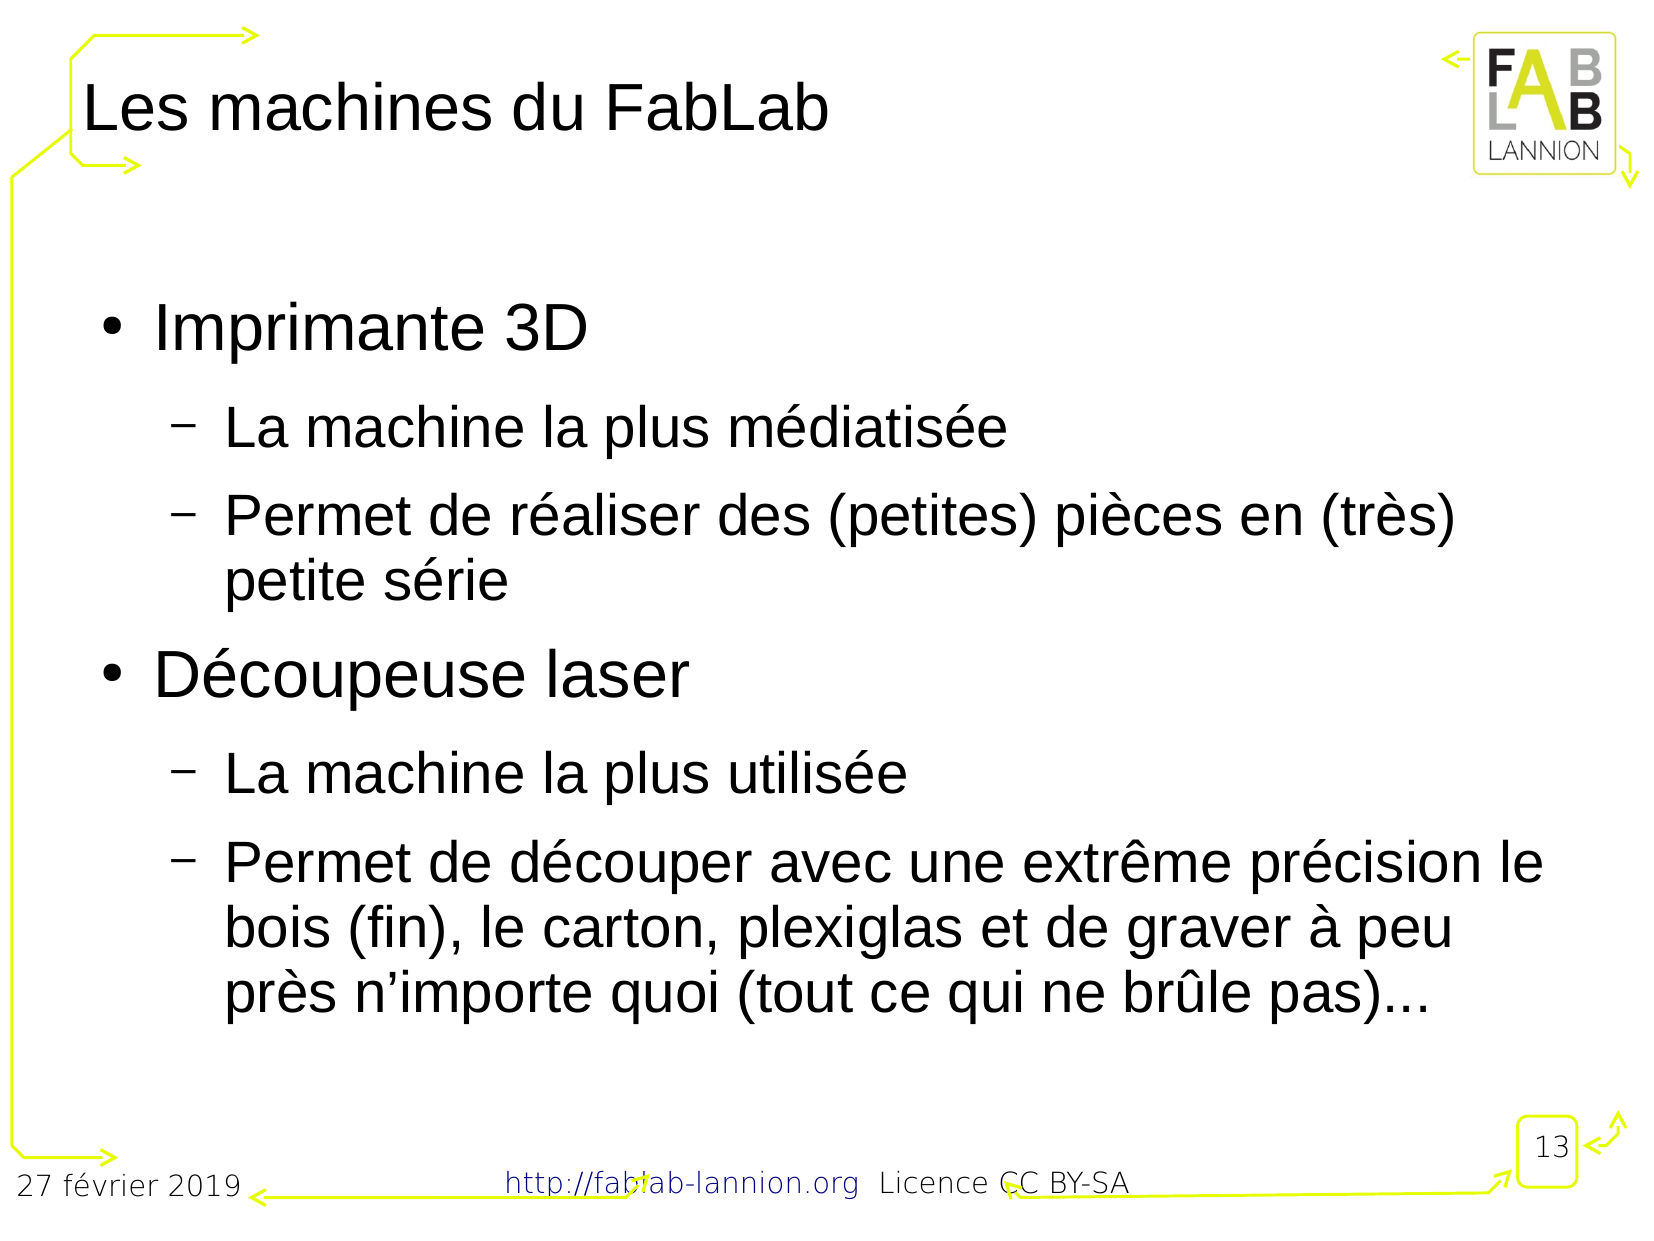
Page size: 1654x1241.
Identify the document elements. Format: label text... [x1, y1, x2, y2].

title Les machines du FabLab [82, 49, 1441, 166]
picture [1470, 29, 1619, 178]
list Imprimante 3D La machine la plus médiatisée Permet de réaliser des (petites) pièces en (très) petite série Découpeuse laser La machine la plus utilisée Permet de découper avec une extrême précision le bois (fin), le carton, plexiglas et de graver à peu près n’importe quoi (tout ce qui ne brûle pas)... [82, 290, 1571, 1087]
